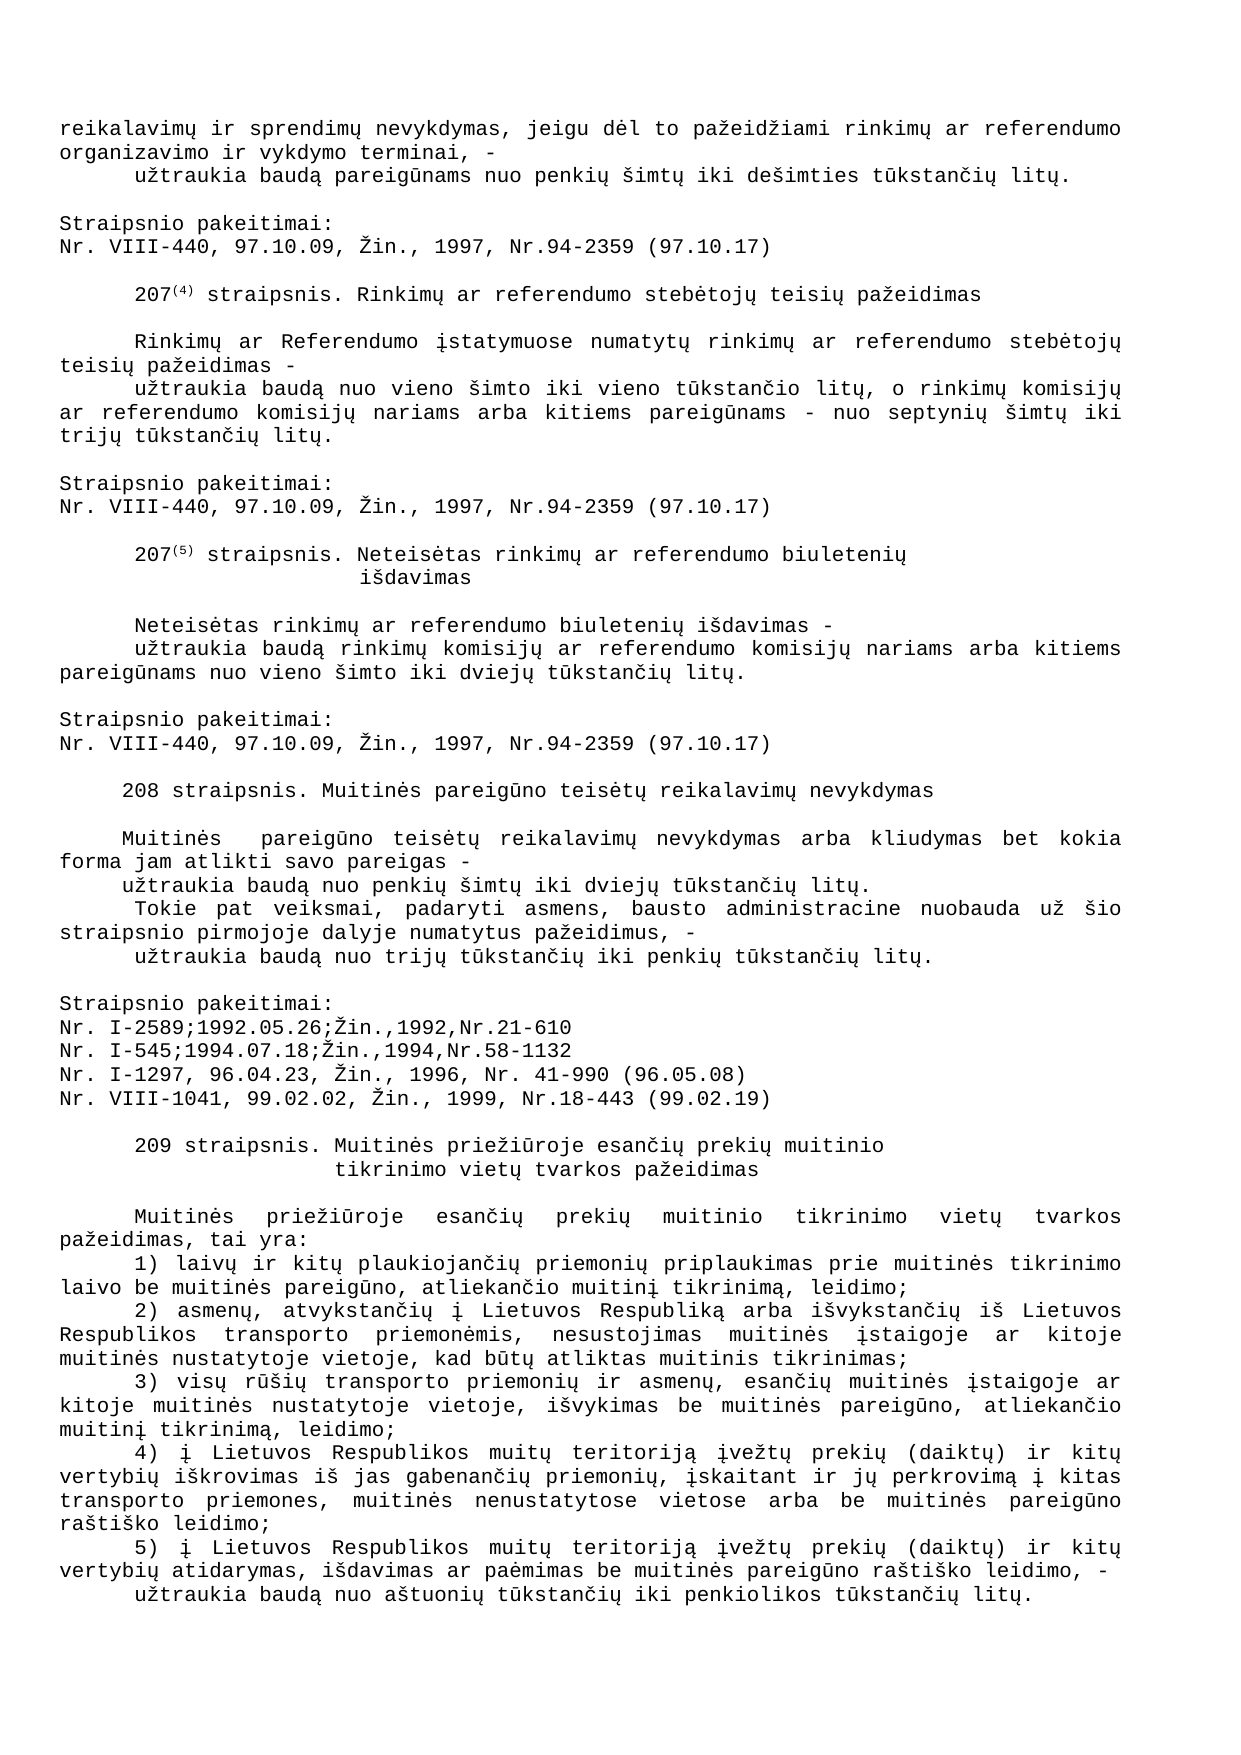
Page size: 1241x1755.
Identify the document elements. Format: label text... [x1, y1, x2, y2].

text užtraukia baudą nuo aštuonių tūkstančių iki penkiolikos tūkstančių litų. [59, 1584, 1122, 1608]
text Muitinės priežiūroje esančių prekių muitinio tikrinimo vietų tvarkos pažeidimas, tai yra: [59, 1206, 1122, 1253]
text Straipsnio pakeitimai: [59, 993, 1122, 1017]
text Nr. I-545;1994.07.18;Žin.,1994,Nr.58-1132 [59, 1040, 1122, 1064]
text Nr. I-2589;1992.05.26;Žin.,1992,Nr.21-610 [59, 1017, 1122, 1040]
text užtraukia baudą rinkimų komisijų ar referendumo komisijų nariams arba kitiems pareigūnams nuo vieno šimto iki dviejų tūkstančių litų. [59, 638, 1122, 686]
text Straipsnio pakeitimai: [59, 473, 1122, 496]
text tikrinimo vietų tvarkos pažeidimas [59, 1158, 1122, 1182]
text Nr. VIII-440, 97.10.09, Žin., 1997, Nr.94-2359 (97.10.17) [59, 733, 1122, 757]
text Straipsnio pakeitimai: [59, 709, 1122, 733]
text užtraukia baudą pareigūnams nuo penkių šimtų iki dešimties tūkstančių litų. [59, 165, 1122, 189]
text Nr. VIII-440, 97.10.09, Žin., 1997, Nr.94-2359 (97.10.17) [59, 496, 1122, 520]
text Muitinės pareigūno teisėtų reikalavimų nevykdymas arba kliudymas bet kokia forma jam atlikti savo pareigas - [59, 827, 1122, 875]
text Tokie pat veiksmai, padaryti asmens, bausto administracine nuobauda už šio straipsnio pirmojoje dalyje numatytus pažeidimus, - [59, 898, 1122, 946]
text Nr. VIII-1041, 99.02.02, Žin., 1999, Nr.18-443 (99.02.19) [59, 1088, 1122, 1111]
text Rinkimų ar Referendumo įstatymuose numatytų rinkimų ar referendumo stebėtojų teisių pažeidimas - [59, 331, 1122, 378]
text 1) laivų ir kitų plaukiojančių priemonių priplaukimas prie muitinės tikrinimo laivo be muitinės pareigūno, atliekančio muitinį tikrinimą, leidimo; [59, 1253, 1122, 1300]
text 5) į Lietuvos Respublikos muitų teritoriją įvežtų prekių (daiktų) ir kitų vertybių atidarymas, išdavimas ar paėmimas be muitinės pareigūno raštiško leidimo, - [59, 1537, 1122, 1584]
text Straipsnio pakeitimai: [59, 213, 1122, 236]
text 3) visų rūšių transporto priemonių ir asmenų, esančių muitinės įstaigoje ar kitoje muitinės nustatytoje vietoje, išvykimas be muitinės pareigūno, atliekančio muitinį tikrinimą, leidimo; [59, 1371, 1122, 1442]
text Neteisėtas rinkimų ar referendumo biuletenių išdavimas - [59, 615, 1122, 638]
text reikalavimų ir sprendimų nevykdymas, jeigu dėl to pažeidžiami rinkimų ar referendumo organizavimo ir vykdymo terminai, - [59, 118, 1122, 165]
text 207(4) straipsnis. Rinkimų ar referendumo stebėtojų teisių pažeidimas [59, 284, 1122, 307]
text 208 straipsnis. Muitinės pareigūno teisėtų reikalavimų nevykdymas [59, 780, 1122, 804]
text užtraukia baudą nuo penkių šimtų iki dviejų tūkstančių litų. [59, 875, 1122, 898]
text 207(5) straipsnis. Neteisėtas rinkimų ar referendumo biuletenių [59, 544, 1122, 567]
text 2) asmenų, atvykstančių į Lietuvos Respubliką arba išvykstančių iš Lietuvos Respublikos transporto priemonėmis, nesustojimas muitinės įstaigoje ar kitoje muitinės nustatytoje vietoje, kad būtų atliktas muitinis tikrinimas; [59, 1300, 1122, 1371]
text 4) į Lietuvos Respublikos muitų teritoriją įvežtų prekių (daiktų) ir kitų vertybių iškrovimas iš jas gabenančių priemonių, įskaitant ir jų perkrovimą į kitas transporto priemones, muitinės nenustatytose vietose arba be muitinės pareigūno raštiško leidimo; [59, 1442, 1122, 1537]
text užtraukia baudą nuo vieno šimto iki vieno tūkstančio litų, o rinkimų komisijų ar referendumo komisijų nariams arba kitiems pareigūnams - nuo septynių šimtų iki trijų tūkstančių litų. [59, 378, 1122, 449]
text išdavimas [59, 567, 1122, 591]
text Nr. VIII-440, 97.10.09, Žin., 1997, Nr.94-2359 (97.10.17) [59, 236, 1122, 260]
text Nr. I-1297, 96.04.23, Žin., 1996, Nr. 41-990 (96.05.08) [59, 1064, 1122, 1088]
text 209 straipsnis. Muitinės priežiūroje esančių prekių muitinio [59, 1135, 1122, 1158]
text užtraukia baudą nuo trijų tūkstančių iki penkių tūkstančių litų. [59, 946, 1122, 969]
